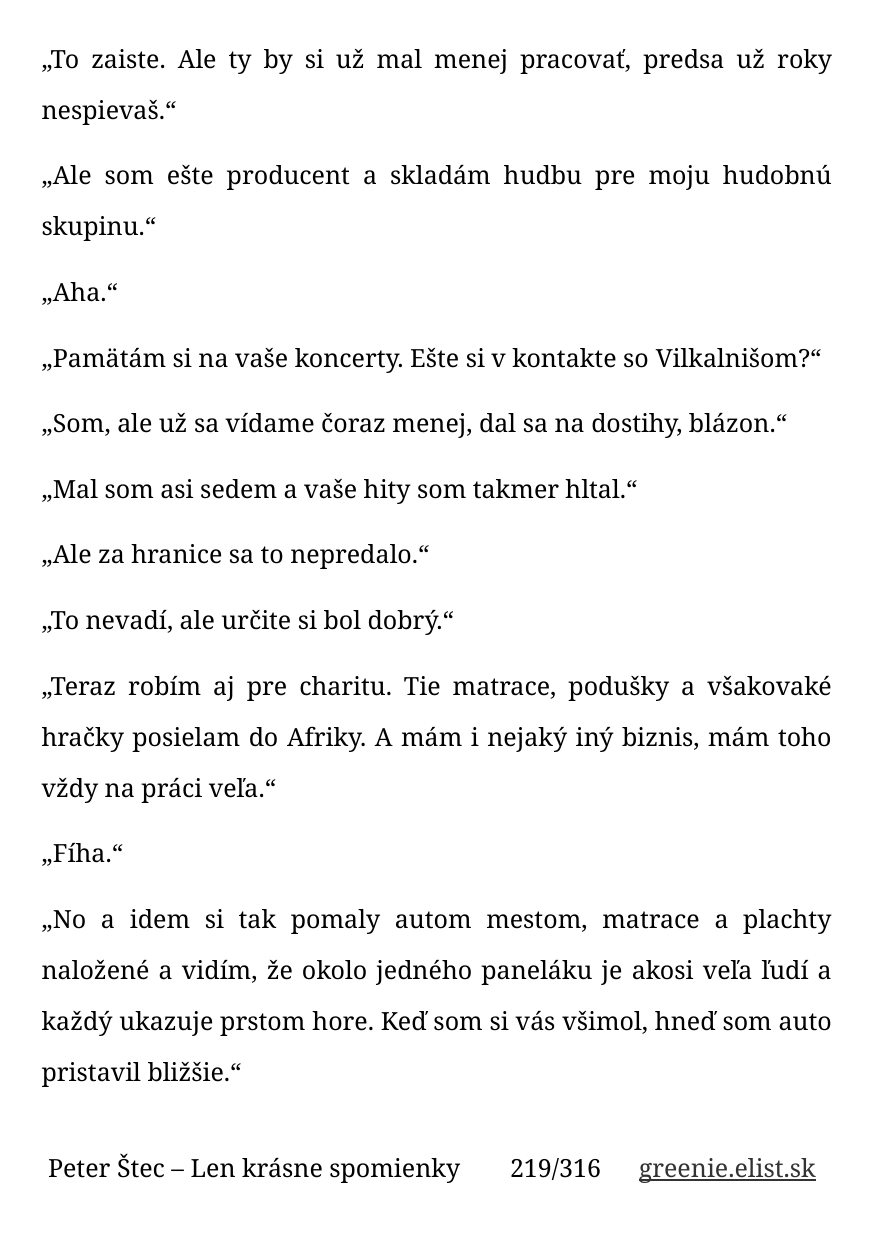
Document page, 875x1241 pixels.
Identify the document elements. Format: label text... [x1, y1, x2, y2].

text „Aha.“ [41, 275, 833, 309]
text „Teraz robím aj pre charitu. Tie matrace, podušky a všakovaké hračky posielam do Afriky. A mám i nejaký iný biznis, mám toho vždy na práci veľa.“ [41, 668, 833, 804]
text „To zaiste. Ale ty by si už mal menej pracovať, predsa už roky nespievaš.“ [41, 41, 833, 126]
text „Ale za hranice sa to nepredalo.“ [41, 537, 833, 571]
text „Fíha.“ [41, 836, 833, 870]
text „Ale som ešte producent a skladám hudbu pre moju hudobnú skupinu.“ [41, 158, 833, 243]
text „Som, ale už sa vídame čoraz menej, dal sa na dostihy, blázon.“ [41, 406, 833, 440]
text „No a idem si tak pomaly autom mestom, matrace a plachty naložené a vidím, že okolo jedného paneláku je akosi veľa ľudí a každý ukazuje prstom hore. Keď som si vás všimol, hneď som auto pristavil bližšie.“ [41, 902, 833, 1089]
text „Mal som asi sedem a vaše hity som takmer hltal.“ [41, 472, 833, 506]
text „To nevadí, ale určite si bol dobrý.“ [41, 603, 833, 637]
text „Pamätám si na vaše koncerty. Ešte si v kontakte so Vilkalnišom?“ [41, 340, 833, 374]
